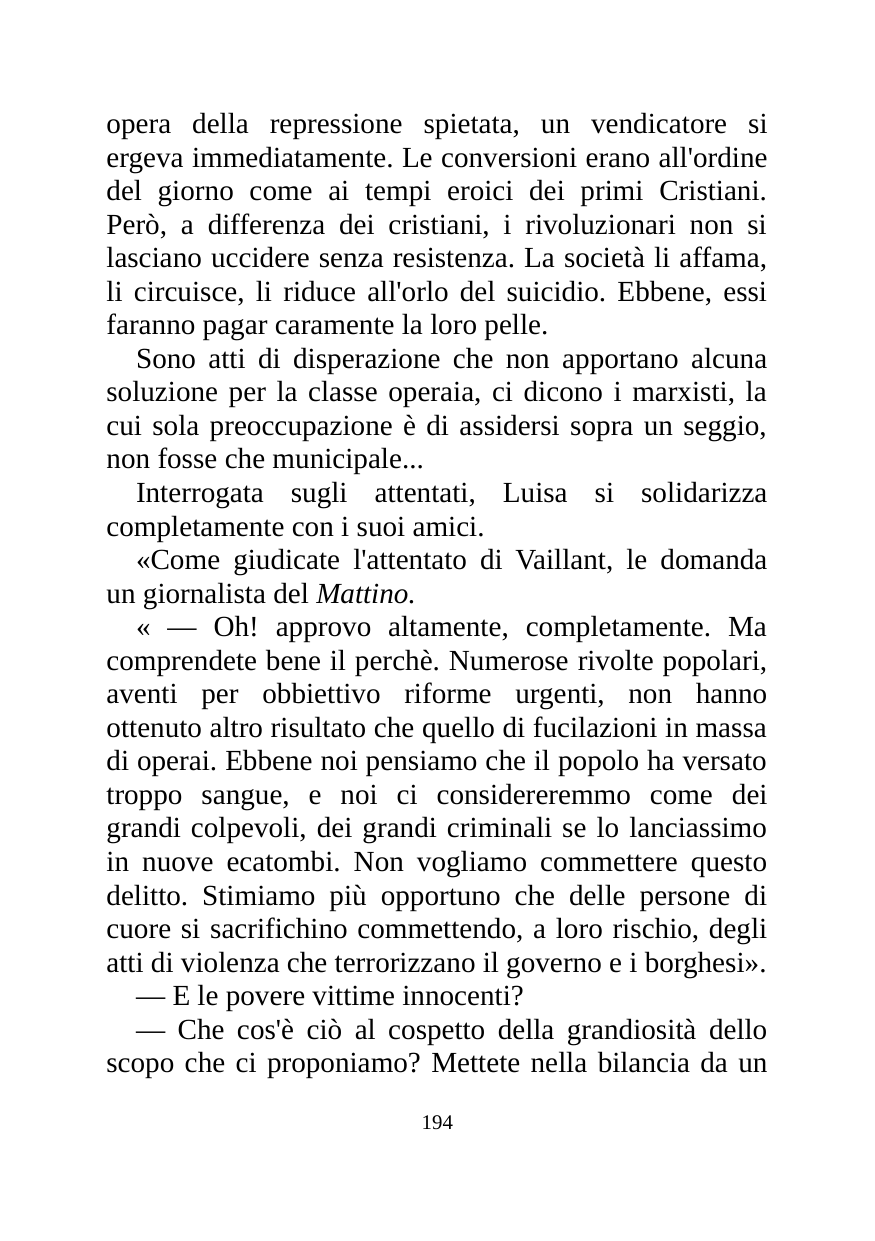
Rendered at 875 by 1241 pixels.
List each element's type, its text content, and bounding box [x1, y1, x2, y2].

text Sono atti di disperazione che non apportano alcuna soluzione per la classe operaia, ci dicono i marxisti, la cui sola preoccupazione è di assidersi sopra un seggio, non fosse che municipale... [106, 341, 768, 475]
text — Che cos'è ciò al cospetto della grandiosità dello scopo che ci proponiamo? Mettete nella bilancia da un [106, 1012, 768, 1079]
text opera della repressione spietata, un vendicatore si ergeva immediatamente. Le conversioni erano all'ordine del giorno come ai tempi eroici dei primi Cristiani. Però, a differenza dei cristiani, i rivoluzionari non si lasciano uccidere senza resistenza. La società li affama, li circuisce, li riduce all'orlo del suicidio. Ebbene, essi faranno pagar caramente la loro pelle. [106, 106, 768, 341]
text « — Oh! approvo altamente, completamente. Ma comprendete bene il perchè. Numerose rivolte popolari, aventi per obbiettivo riforme urgenti, non hanno ottenuto altro risultato che quello di fucilazioni in massa di operai. Ebbene noi pensiamo che il popolo ha versato troppo sangue, e noi ci considereremmo come dei grandi colpevoli, dei grandi criminali se lo lanciassimo in nuove ecatombi. Non vogliamo commettere questo delitto. Stimiamo più opportuno che delle persone di cuore si sacrifichino commettendo, a loro rischio, degli atti di violenza che terrorizzano il governo e i borghesi». [106, 609, 768, 978]
text Interrogata sugli attentati, Luisa si solidarizza completamente con i suoi amici. [106, 475, 768, 542]
text «Come giudicate l'attentato di Vaillant, le domanda un giornalista del Mattino. [106, 542, 768, 609]
text — E le povere vittime innocenti? [106, 978, 768, 1012]
